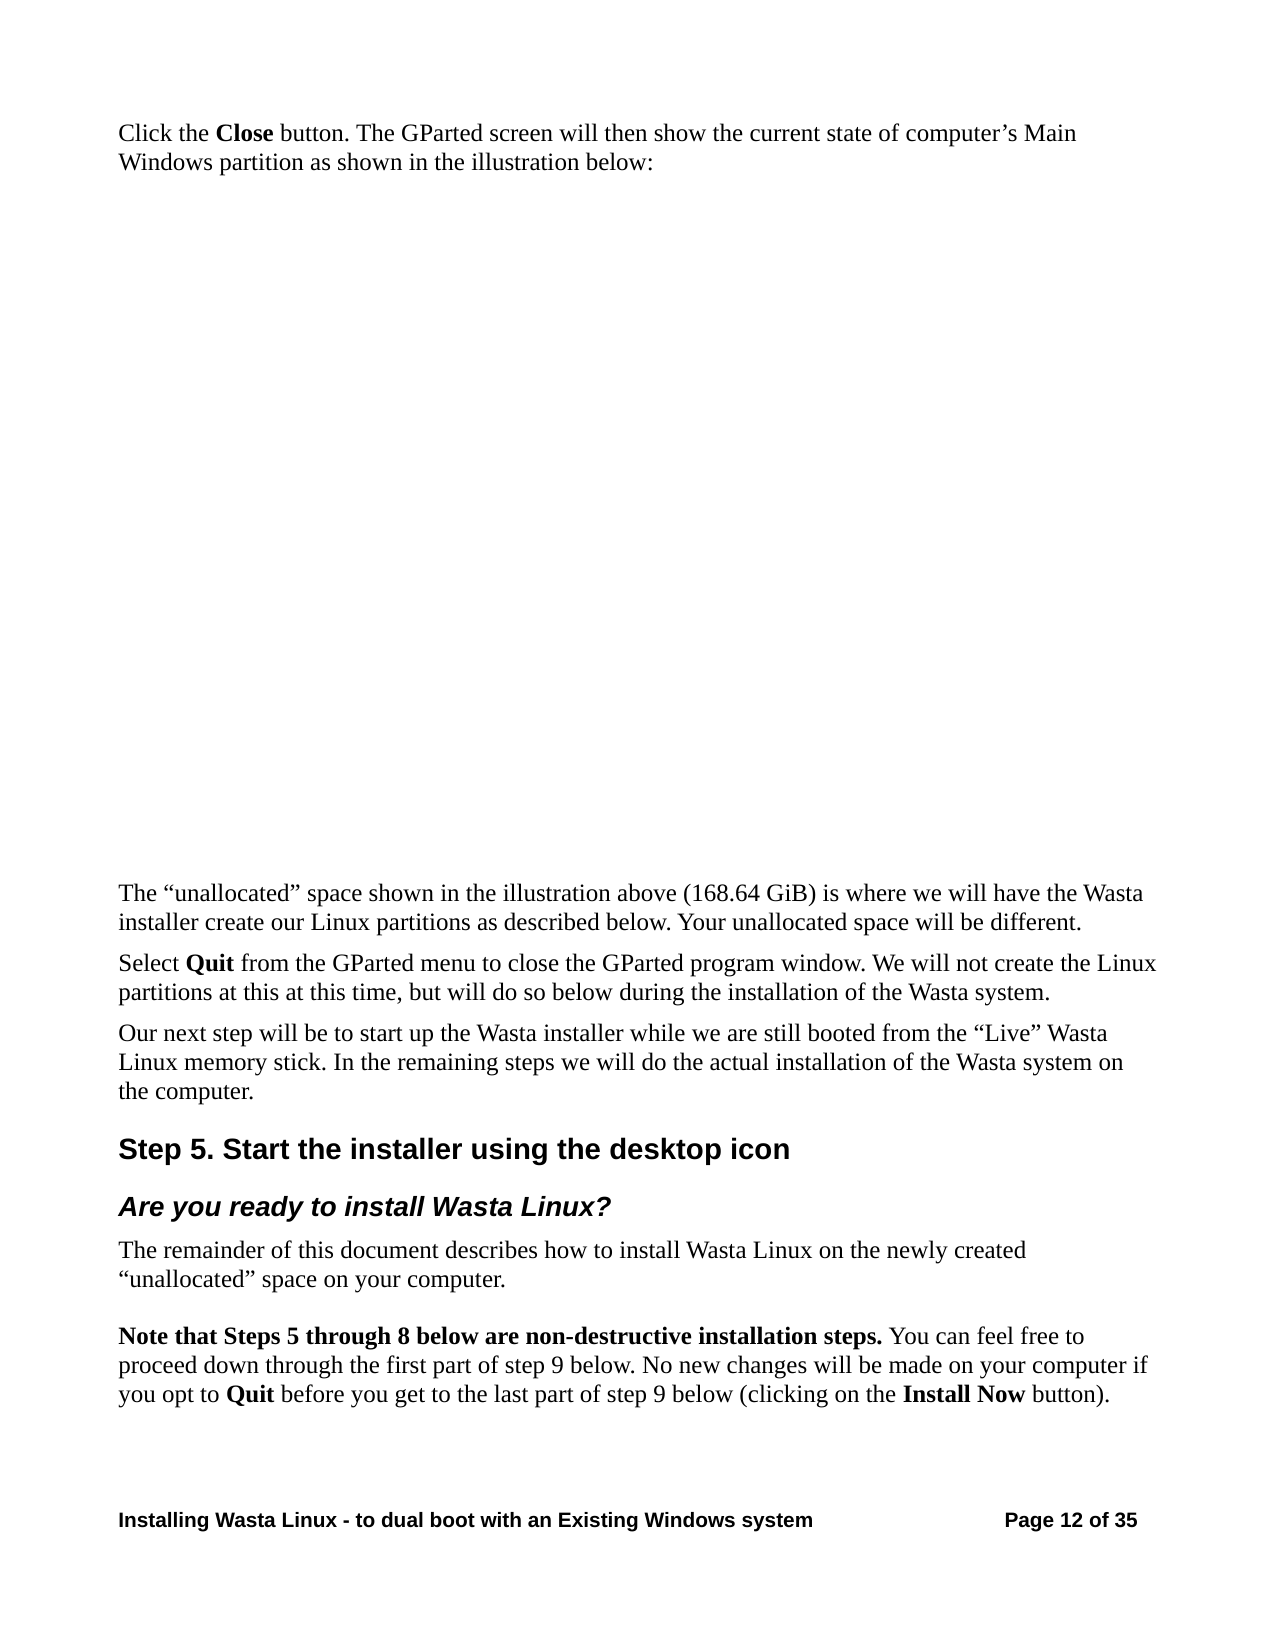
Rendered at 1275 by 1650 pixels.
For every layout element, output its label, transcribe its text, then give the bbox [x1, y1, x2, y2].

subtitle Step 5. Start the installer using the desktop icon [118, 1132, 1157, 1166]
text Select Quit from the GParted menu to close the GParted program window. We will not create the Linux partitions at this at this time, but will do so below during the installation of the Wasta system. [118, 948, 1157, 1006]
text Click the Close button. The GParted screen will then show the current state of computer’s Main Windows partition as shown in the illustration below: [118, 118, 1157, 176]
subtitle Are you ready to install Wasta Linux? [118, 1191, 1157, 1222]
text The “unallocated” space shown in the illustration above (168.64 GiB) is where we will have the Wasta installer create our Linux partitions as described below. Your unallocated space will be different. [118, 878, 1157, 936]
text The remainder of this document describes how to install Wasta Linux on the newly created “unallocated” space on your computer. [118, 1235, 1157, 1292]
text Note that Steps 5 through 8 below are non-destructive installation steps. You can feel free to proceed down through the first part of step 9 below. No new changes will be made on your computer if you opt to Quit before you get to the last part of step 9 below (clicking on the Install Now button). [118, 1321, 1157, 1407]
text Our next step will be to start up the Wasta installer while we are still booted from the “Live” Wasta Linux memory stick. In the remaining steps we will do the actual installation of the Wasta system on the computer. [118, 1018, 1157, 1105]
